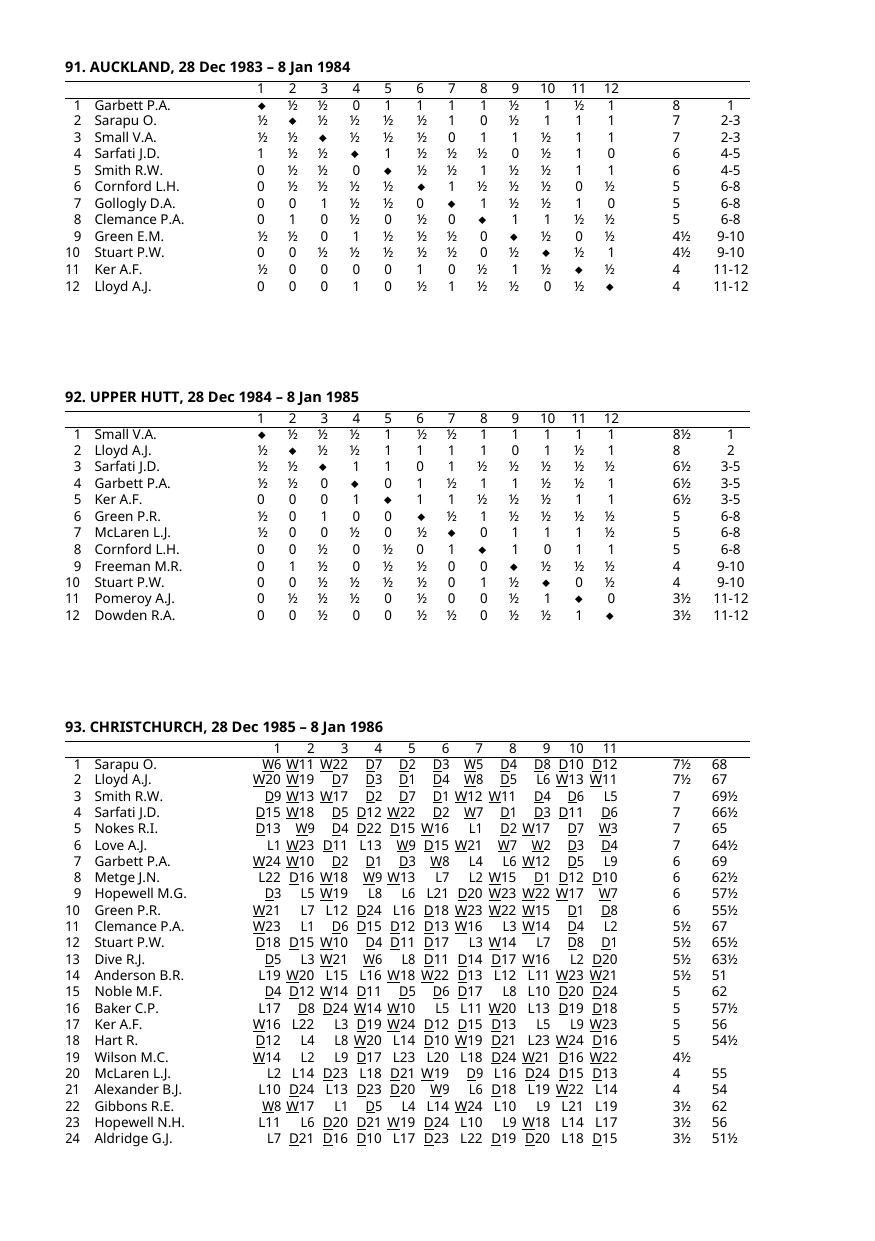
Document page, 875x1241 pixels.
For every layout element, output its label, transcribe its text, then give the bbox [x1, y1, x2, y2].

table_cell 7 [645, 822, 703, 838]
table_cell 8 [486, 742, 520, 757]
table_cell W23 [284, 839, 318, 855]
table_cell 0 [276, 493, 308, 510]
table_cell 1 [340, 493, 372, 510]
table_cell L3 [284, 953, 318, 969]
table_cell ½ [404, 230, 436, 246]
table_cell 0 [468, 230, 499, 246]
table_cell 66½ [703, 806, 750, 822]
table_cell ½ [340, 213, 372, 230]
table_cell [65, 82, 88, 97]
table_cell W7 [453, 806, 486, 822]
table_cell  [308, 460, 340, 477]
table_cell 8 [645, 99, 703, 114]
table_cell D1 [486, 806, 520, 822]
table_cell W18 [385, 969, 419, 986]
table_cell 0 [531, 279, 563, 296]
table_cell [703, 82, 750, 97]
table_cell 1 [340, 230, 372, 246]
table_cell W21 [587, 969, 645, 986]
table_cell L3 [318, 1018, 351, 1034]
table_cell ½ [308, 576, 340, 592]
table_cell W21 [318, 953, 351, 969]
table_cell W6 [219, 758, 284, 773]
table_cell 9-10 [703, 246, 750, 263]
table_cell L4 [284, 1035, 318, 1051]
table_cell [88, 742, 219, 757]
table_cell 1 [468, 428, 499, 444]
table_cell L10 [520, 986, 553, 1002]
table_cell 6 [645, 147, 703, 164]
table_cell ½ [404, 114, 436, 131]
table_cell Dowden R.A. [88, 609, 218, 626]
table_cell ½ [219, 114, 276, 131]
table_cell W22 [419, 969, 452, 986]
table_cell W17 [520, 822, 553, 838]
table_cell 3 [318, 742, 351, 757]
table_cell 0 [276, 263, 308, 279]
table_cell 6 [65, 839, 88, 855]
table_cell  [308, 131, 340, 147]
table_cell ½ [276, 593, 308, 609]
table_cell 3 [65, 131, 88, 147]
table_cell 3 [65, 460, 88, 477]
table_cell 0 [372, 609, 404, 626]
table_cell D23 [351, 1084, 385, 1100]
table_cell 6-8 [703, 526, 750, 543]
table_cell ½ [468, 263, 499, 279]
table_cell ½ [404, 576, 436, 592]
table_cell W16 [219, 1018, 284, 1034]
table_cell D24 [486, 1051, 520, 1067]
table_cell 1 [468, 131, 499, 147]
table_cell 0 [308, 263, 340, 279]
table_cell 2-3 [703, 114, 750, 131]
table_cell 0 [276, 510, 308, 526]
table_cell ½ [340, 180, 372, 197]
table_cell 1 [500, 131, 531, 147]
table_cell ½ [219, 131, 276, 147]
table_cell L9 [318, 1051, 351, 1067]
table_cell ½ [531, 609, 563, 626]
table_cell 1 [372, 444, 404, 460]
table_cell 0 [218, 593, 276, 609]
table_cell L22 [453, 1132, 486, 1148]
table_cell 1 [468, 164, 499, 180]
table_cell D20 [385, 1084, 419, 1100]
table_cell W22 [587, 1051, 645, 1067]
table_cell W9 [419, 1084, 452, 1100]
table_cell ½ [308, 559, 340, 576]
table_cell L14 [554, 1116, 587, 1132]
table_cell 51 [703, 969, 750, 986]
table_cell 10 [65, 576, 88, 592]
table_cell Anderson B.R. [88, 969, 219, 986]
table_cell 0 [436, 263, 468, 279]
table_cell 4½ [645, 246, 703, 263]
table_cell D2 [351, 790, 385, 806]
table_cell ½ [531, 180, 563, 197]
table_cell L13 [318, 1084, 351, 1100]
table_cell 6 [419, 742, 452, 757]
table_cell D21 [385, 1067, 419, 1083]
table_cell L4 [453, 855, 486, 871]
table_cell 6 [645, 871, 703, 888]
table_cell D4 [520, 790, 553, 806]
table_cell 0 [372, 477, 404, 493]
table_cell L2 [219, 1067, 284, 1083]
table_cell D5 [554, 855, 587, 871]
table_cell  [531, 246, 563, 263]
table_cell  [531, 576, 563, 592]
table_cell 5 [645, 986, 703, 1002]
table_cell D22 [351, 822, 385, 838]
table_cell Wilson M.C. [88, 1051, 219, 1067]
table_cell ½ [436, 164, 468, 180]
table_cell ½ [308, 609, 340, 626]
table_cell D3 [351, 774, 385, 789]
table_cell 0 [276, 197, 308, 213]
table_cell [88, 412, 218, 427]
table_cell ½ [308, 428, 340, 444]
table_cell Garbett P.A. [88, 99, 219, 114]
table_cell 1 [65, 428, 88, 444]
table_cell W21 [453, 839, 486, 855]
table_cell D6 [419, 986, 452, 1002]
table_cell ½ [404, 559, 436, 576]
table_cell 0 [308, 477, 340, 493]
table_cell 0 [563, 576, 595, 592]
table_cell ½ [308, 164, 340, 180]
table_cell  [340, 147, 372, 164]
table_cell ½ [276, 147, 308, 164]
table_cell ½ [308, 99, 340, 114]
table_cell ½ [531, 510, 563, 526]
table_cell Ker A.F. [88, 263, 219, 279]
table_cell ½ [372, 576, 404, 592]
table_cell 7½ [645, 774, 703, 789]
table_cell 8 [468, 412, 499, 427]
table_cell 10 [531, 412, 563, 427]
table_cell ½ [340, 114, 372, 131]
table_cell 0 [436, 559, 467, 576]
table_cell D20 [520, 1132, 553, 1148]
table_cell D19 [486, 1132, 520, 1148]
table_cell 0 [468, 114, 499, 131]
table_cell Pomeroy A.J. [88, 593, 218, 609]
table_cell L10 [219, 1084, 284, 1100]
table_cell 11 [587, 742, 645, 757]
table_cell 5 [645, 1018, 703, 1034]
table_cell 1 [308, 510, 340, 526]
table_cell D20 [587, 953, 645, 969]
table_cell D24 [284, 1084, 318, 1100]
table_cell L20 [419, 1051, 452, 1067]
table_cell ½ [276, 428, 308, 444]
table_cell L23 [520, 1035, 553, 1051]
table_cell 6-8 [703, 543, 750, 559]
table_cell D7 [318, 774, 351, 789]
table_cell 5 [65, 822, 88, 838]
table_cell D19 [351, 1018, 385, 1034]
table_cell ½ [308, 444, 340, 460]
table_cell 7 [645, 131, 703, 147]
table_cell L18 [351, 1067, 385, 1083]
table_cell D13 [453, 969, 486, 986]
table_cell 4 [645, 1067, 703, 1083]
table_cell 1 [468, 510, 499, 526]
table_cell ½ [563, 246, 595, 263]
table_cell W16 [520, 953, 553, 969]
table_cell 1 [531, 428, 563, 444]
table_cell Freeman M.R. [88, 559, 218, 576]
table_cell ½ [563, 559, 595, 576]
table_cell ½ [499, 460, 531, 477]
table_cell ½ [500, 180, 531, 197]
table_cell Smith R.W. [88, 790, 219, 806]
table_cell 1 [563, 197, 595, 213]
table_cell ½ [404, 164, 436, 180]
table_cell 11 [65, 920, 88, 937]
table_cell 1 [404, 99, 436, 114]
table_cell W24 [385, 1018, 419, 1034]
table_cell 0 [308, 279, 340, 296]
table_cell 3½ [645, 1116, 703, 1132]
table_cell ½ [404, 609, 436, 626]
table_cell ½ [436, 609, 467, 626]
table_cell 7 [645, 839, 703, 855]
table_cell ½ [531, 197, 563, 213]
table_cell D5 [318, 806, 351, 822]
table_cell 62½ [703, 871, 750, 888]
table_cell 6-8 [703, 510, 750, 526]
table_cell  [436, 197, 468, 213]
table_cell D17 [351, 1051, 385, 1067]
table_cell ½ [404, 279, 436, 296]
table_cell ½ [531, 147, 563, 164]
table_cell ½ [500, 197, 531, 213]
table_cell 5 [645, 1035, 703, 1051]
table_cell W19 [284, 774, 318, 789]
table_cell  [404, 510, 436, 526]
table_cell 1 [372, 99, 404, 114]
table_cell D8 [520, 758, 553, 773]
table_cell ½ [500, 246, 531, 263]
table_cell 0 [340, 510, 372, 526]
table_cell ½ [436, 147, 468, 164]
table_cell 4 [65, 147, 88, 164]
table_cell  [436, 526, 467, 543]
table_cell  [372, 493, 404, 510]
table_cell ½ [404, 213, 436, 230]
table_cell ½ [595, 510, 645, 526]
table_cell 54½ [703, 1035, 750, 1051]
table_cell 56 [703, 1018, 750, 1034]
table_cell 1 [499, 428, 531, 444]
table_cell Alexander B.J. [88, 1084, 219, 1100]
table_cell 63½ [703, 953, 750, 969]
table_cell  [218, 428, 276, 444]
table_cell 1 [436, 493, 467, 510]
table_cell L13 [520, 1002, 553, 1018]
table_header 93. CHRISTCHURCH, 28 Dec 1985 – 8 Jan 1986 [65, 718, 750, 741]
table_cell W17 [284, 1100, 318, 1116]
table_cell ½ [468, 279, 499, 296]
table_cell 0 [276, 543, 308, 559]
table_cell 0 [468, 559, 499, 576]
table_cell D12 [419, 1018, 452, 1034]
table_cell 1 [531, 593, 563, 609]
table_cell Gibbons R.E. [88, 1100, 219, 1116]
table_cell 0 [499, 444, 531, 460]
table_cell ½ [531, 559, 563, 576]
table_cell 5 [645, 1002, 703, 1018]
table_cell 1 [563, 114, 595, 131]
table_cell D8 [587, 904, 645, 920]
table_cell ½ [531, 477, 563, 493]
table_cell W16 [419, 822, 452, 838]
table_cell 1 [372, 460, 404, 477]
table_cell ½ [531, 131, 563, 147]
table_cell L14 [419, 1100, 452, 1116]
table_cell L8 [385, 953, 419, 969]
table_cell ½ [340, 526, 372, 543]
table_cell McLaren L.J. [88, 1067, 219, 1083]
table_cell [703, 1051, 750, 1067]
table_cell 1 [563, 131, 595, 147]
table_cell [65, 412, 88, 427]
table_cell 1 [499, 477, 531, 493]
table_cell 5 [65, 493, 88, 510]
table_cell W20 [219, 774, 284, 789]
table_cell D16 [587, 1035, 645, 1051]
table_cell 0 [340, 164, 372, 180]
table_cell 6 [645, 855, 703, 871]
table_cell 7 [65, 526, 88, 543]
table_cell W22 [385, 806, 419, 822]
table_cell D4 [419, 774, 452, 789]
table_cell 6½ [645, 477, 703, 493]
table_cell ½ [404, 147, 436, 164]
table_cell W18 [284, 806, 318, 822]
table_cell 1 [468, 444, 499, 460]
table_cell Small V.A. [88, 131, 219, 147]
table_cell ½ [563, 460, 595, 477]
table_cell ½ [308, 246, 340, 263]
table_cell 69 [703, 855, 750, 871]
table_cell L7 [520, 937, 553, 953]
table_cell Aldridge G.J. [88, 1132, 219, 1148]
table_cell L2 [453, 871, 486, 888]
table_cell L7 [284, 904, 318, 920]
table_cell ½ [276, 131, 308, 147]
table_cell 1 [372, 147, 404, 164]
table_header 92. UPPER HUTT, 28 Dec 1984 – 8 Jan 1985 [65, 388, 750, 411]
table_cell L5 [284, 888, 318, 904]
table_cell 1 [703, 99, 750, 114]
table_cell L2 [284, 1051, 318, 1067]
table_cell 16 [65, 1002, 88, 1018]
table_cell Cornford L.H. [88, 180, 219, 197]
table_cell Ker A.F. [88, 493, 218, 510]
table_cell W9 [351, 871, 385, 888]
table_cell 1 [404, 477, 436, 493]
table_cell 2 [703, 444, 750, 460]
table_cell 10 [554, 742, 587, 757]
table_cell D16 [284, 871, 318, 888]
table_cell 10 [65, 904, 88, 920]
table_cell L1 [219, 839, 284, 855]
table_cell 0 [218, 609, 276, 626]
table_cell D18 [587, 1002, 645, 1018]
table_cell Small V.A. [88, 428, 218, 444]
table_cell D15 [587, 1132, 645, 1148]
table_cell 11 [563, 412, 595, 427]
table_cell W23 [486, 888, 520, 904]
table_cell  [468, 543, 499, 559]
table_cell D12 [284, 986, 318, 1002]
table_cell D15 [419, 839, 452, 855]
table_cell L13 [351, 839, 385, 855]
table_cell L11 [520, 969, 553, 986]
table_cell 5 [645, 526, 703, 543]
table_cell D20 [318, 1116, 351, 1132]
table_cell D4 [318, 822, 351, 838]
table_cell D2 [385, 758, 419, 773]
table_cell Hopewell N.H. [88, 1116, 219, 1132]
table_cell 1 [468, 99, 499, 114]
table_cell 23 [65, 1116, 88, 1132]
table_cell [88, 82, 219, 97]
table_cell ½ [531, 263, 563, 279]
table_cell 1 [499, 526, 531, 543]
table_cell 1 [531, 526, 563, 543]
table_cell L15 [318, 969, 351, 986]
table_cell D11 [419, 953, 452, 969]
table_cell 3 [308, 82, 340, 97]
table_cell 21 [65, 1084, 88, 1100]
table_cell D2 [419, 806, 452, 822]
table_cell ½ [500, 99, 531, 114]
table_cell Metge J.N. [88, 871, 219, 888]
table_cell 0 [372, 526, 404, 543]
table_cell 12 [595, 82, 645, 97]
table_cell 1 [531, 99, 563, 114]
table_cell D10 [419, 1035, 452, 1051]
table_cell Sarfati J.D. [88, 147, 219, 164]
table_cell 7 [645, 806, 703, 822]
table_cell L11 [219, 1116, 284, 1132]
table_cell  [563, 263, 595, 279]
table_cell D11 [318, 839, 351, 855]
table_cell L7 [219, 1132, 284, 1148]
table_cell D6 [554, 790, 587, 806]
table_cell 1 [436, 444, 467, 460]
table_cell ½ [372, 131, 404, 147]
table_cell D11 [385, 937, 419, 953]
table_cell Dive R.J. [88, 953, 219, 969]
table_cell L21 [554, 1100, 587, 1116]
table_cell 2 [65, 444, 88, 460]
table_cell 1 [340, 279, 372, 296]
table_cell W24 [219, 855, 284, 871]
table_cell ½ [218, 477, 276, 493]
table_cell 62 [703, 1100, 750, 1116]
table_cell 1 [404, 263, 436, 279]
table_cell L11 [453, 1002, 486, 1018]
table_cell W14 [351, 1002, 385, 1018]
table_cell L23 [385, 1051, 419, 1067]
table_cell 69½ [703, 790, 750, 806]
table_cell ½ [276, 477, 308, 493]
table_cell W20 [351, 1035, 385, 1051]
table_cell ½ [404, 526, 436, 543]
table_cell ½ [595, 263, 645, 279]
table_cell 0 [219, 279, 276, 296]
table_cell ½ [436, 428, 467, 444]
table_cell L16 [486, 1067, 520, 1083]
table_cell D4 [554, 920, 587, 937]
table_cell L16 [385, 904, 419, 920]
table_cell 5½ [645, 920, 703, 937]
table_cell 11-12 [703, 609, 750, 626]
table_cell 0 [563, 230, 595, 246]
table_cell Cornford L.H. [88, 543, 218, 559]
table_cell D3 [520, 806, 553, 822]
table_cell 1 [436, 543, 467, 559]
table_cell 12 [595, 412, 645, 427]
table_cell 2 [276, 412, 308, 427]
table_cell 9-10 [703, 576, 750, 592]
table_cell D11 [351, 986, 385, 1002]
table_cell 0 [308, 213, 340, 230]
table_cell 4 [340, 412, 372, 427]
table_cell ½ [372, 543, 404, 559]
table_cell ½ [404, 428, 436, 444]
table_cell 7 [65, 197, 88, 213]
table_cell 1 [531, 213, 563, 230]
table_cell L18 [554, 1132, 587, 1148]
table_cell 3½ [645, 609, 703, 626]
table_cell L6 [453, 1084, 486, 1100]
table_cell 9 [520, 742, 553, 757]
table_cell 8 [65, 213, 88, 230]
table_cell ½ [372, 114, 404, 131]
table_cell L17 [219, 1002, 284, 1018]
table_cell L1 [284, 920, 318, 937]
table_cell 67 [703, 774, 750, 789]
table_cell ½ [595, 213, 645, 230]
table_cell 51½ [703, 1132, 750, 1148]
table_cell D1 [419, 790, 452, 806]
table_cell L22 [219, 871, 284, 888]
table_cell D5 [486, 774, 520, 789]
table_cell 0 [595, 197, 645, 213]
table_cell 3-5 [703, 477, 750, 493]
table_cell L4 [385, 1100, 419, 1116]
table_cell 1 [703, 428, 750, 444]
table_cell 1 [595, 164, 645, 180]
table_cell  [404, 180, 436, 197]
table_cell 1 [65, 758, 88, 773]
table_cell 7 [645, 790, 703, 806]
table_cell 0 [219, 246, 276, 263]
table_cell W9 [284, 822, 318, 838]
table_cell D15 [351, 920, 385, 937]
table_cell ½ [218, 444, 276, 460]
table_cell 0 [436, 593, 467, 609]
table_cell Ker A.F. [88, 1018, 219, 1034]
table_cell Clemance P.A. [88, 920, 219, 937]
table_cell 1 [499, 543, 531, 559]
table_cell 1 [404, 444, 436, 460]
table_cell D21 [486, 1035, 520, 1051]
table_cell W6 [351, 953, 385, 969]
table_cell D16 [554, 1051, 587, 1067]
table_cell W7 [486, 839, 520, 855]
table_cell 1 [595, 543, 645, 559]
table_cell D7 [385, 790, 419, 806]
table_cell W19 [419, 1067, 452, 1083]
table_cell D4 [351, 937, 385, 953]
table_cell 0 [372, 279, 404, 296]
table_cell L9 [486, 1116, 520, 1132]
table_cell ½ [219, 230, 276, 246]
table_cell ½ [276, 180, 308, 197]
table_cell W20 [284, 969, 318, 986]
table_cell 1 [563, 164, 595, 180]
table_cell 9-10 [703, 559, 750, 576]
table_cell D10 [587, 871, 645, 888]
table_cell D2 [318, 855, 351, 871]
table_cell L14 [284, 1067, 318, 1083]
table_cell ½ [372, 246, 404, 263]
table_cell ½ [308, 114, 340, 131]
table_cell 11-12 [703, 279, 750, 296]
table_cell L5 [587, 790, 645, 806]
table_cell 0 [531, 543, 563, 559]
table_cell ½ [563, 444, 595, 460]
table_cell Stuart P.W. [88, 576, 218, 592]
table_cell 11-12 [703, 593, 750, 609]
table_cell 1 [65, 99, 88, 114]
table_cell 8 [65, 543, 88, 559]
table_cell W23 [554, 969, 587, 986]
table_cell 0 [436, 576, 467, 592]
table_cell 0 [372, 593, 404, 609]
table_cell W8 [419, 855, 452, 871]
table_cell 0 [276, 526, 308, 543]
table_cell 20 [65, 1067, 88, 1083]
table_cell L2 [587, 920, 645, 937]
table_cell W18 [520, 1116, 553, 1132]
table_cell 0 [595, 147, 645, 164]
table_cell 55½ [703, 904, 750, 920]
table_cell ½ [276, 99, 308, 114]
table_cell ½ [372, 559, 404, 576]
table_cell 3½ [645, 593, 703, 609]
table_cell 6½ [645, 460, 703, 477]
table_cell W14 [486, 937, 520, 953]
table_cell ½ [340, 428, 372, 444]
table_cell 0 [276, 279, 308, 296]
table_cell 1 [436, 114, 468, 131]
table_cell 9-10 [703, 230, 750, 246]
table_cell D17 [486, 953, 520, 969]
table_cell L8 [351, 888, 385, 904]
table_cell [645, 742, 703, 757]
table_cell W23 [453, 904, 486, 920]
table_cell 1 [219, 742, 284, 757]
table_cell L12 [318, 904, 351, 920]
table_cell 7 [453, 742, 486, 757]
table_cell 0 [340, 543, 372, 559]
table_cell 5 [385, 742, 419, 757]
table_cell L3 [453, 937, 486, 953]
table_cell 0 [468, 593, 499, 609]
table_cell D16 [318, 1132, 351, 1148]
table_cell 7 [65, 855, 88, 871]
table_cell D24 [419, 1116, 452, 1132]
table_cell ½ [404, 131, 436, 147]
table_cell D13 [219, 822, 284, 838]
table_cell D5 [219, 953, 284, 969]
table_cell 0 [218, 559, 276, 576]
table_cell W15 [520, 904, 553, 920]
table_cell D15 [554, 1067, 587, 1083]
table_cell 12 [65, 279, 88, 296]
table_cell 67 [703, 920, 750, 937]
table_cell ½ [563, 477, 595, 493]
table_cell 10 [65, 246, 88, 263]
table_cell W22 [520, 888, 553, 904]
table_cell L9 [520, 1100, 553, 1116]
table_cell ½ [308, 180, 340, 197]
table_cell W22 [318, 758, 351, 773]
table_cell D17 [419, 937, 452, 953]
table_cell D3 [554, 839, 587, 855]
table_cell [703, 742, 750, 757]
table_cell 0 [563, 180, 595, 197]
table_cell L17 [587, 1116, 645, 1132]
table_cell 1 [308, 197, 340, 213]
table_cell 0 [468, 246, 499, 263]
table_cell D3 [419, 758, 452, 773]
table_cell 6 [65, 510, 88, 526]
table_cell W23 [219, 920, 284, 937]
table_cell 4 [645, 559, 703, 576]
table_cell 0 [340, 99, 372, 114]
table_cell W24 [554, 1035, 587, 1051]
table_cell W19 [385, 1116, 419, 1132]
table_cell 6-8 [703, 180, 750, 197]
table_cell L6 [385, 888, 419, 904]
table_cell 0 [219, 197, 276, 213]
table_cell 1 [563, 526, 595, 543]
table_cell 55 [703, 1067, 750, 1083]
table_cell ½ [372, 197, 404, 213]
table_cell ½ [500, 114, 531, 131]
table_cell D15 [284, 937, 318, 953]
table_cell 6 [65, 180, 88, 197]
table_cell 5 [645, 180, 703, 197]
table_cell 19 [65, 1051, 88, 1067]
table_cell  [372, 164, 404, 180]
table_cell 0 [308, 526, 340, 543]
table_cell 1 [219, 147, 276, 164]
table_cell ½ [595, 559, 645, 576]
table_cell 0 [276, 576, 308, 592]
table_cell ½ [340, 197, 372, 213]
table_cell 1 [436, 460, 467, 477]
table_cell 0 [436, 213, 468, 230]
table_cell L5 [520, 1018, 553, 1034]
table_cell D4 [486, 758, 520, 773]
table_cell 0 [468, 526, 499, 543]
table_cell 12 [65, 609, 88, 626]
table_cell  [499, 559, 531, 576]
table_cell 7 [645, 114, 703, 131]
table_cell [703, 412, 750, 427]
table_cell L9 [587, 855, 645, 871]
table_cell 5½ [645, 953, 703, 969]
table_cell 1 [563, 428, 595, 444]
table_cell ½ [340, 593, 372, 609]
table_cell 4 [65, 806, 88, 822]
table_cell 1 [276, 559, 308, 576]
table_cell D24 [318, 1002, 351, 1018]
table_cell 1 [500, 263, 531, 279]
table_cell ½ [563, 510, 595, 526]
table_cell 1 [595, 493, 645, 510]
table_cell W5 [453, 758, 486, 773]
table_cell 3½ [645, 1100, 703, 1116]
table_cell D19 [554, 1002, 587, 1018]
table_cell L19 [219, 969, 284, 986]
table_cell Green P.R. [88, 904, 219, 920]
table_cell ½ [563, 279, 595, 296]
table_cell 1 [372, 428, 404, 444]
table_cell 4 [645, 263, 703, 279]
table_cell ½ [276, 460, 308, 477]
table_cell ½ [499, 609, 531, 626]
table_cell 65 [703, 822, 750, 838]
table_cell [65, 742, 88, 757]
table_cell Sarapu O. [88, 114, 219, 131]
table_cell 3 [65, 790, 88, 806]
table_cell 2 [65, 114, 88, 131]
table_cell ½ [531, 460, 563, 477]
table_cell L1 [453, 822, 486, 838]
table_cell D15 [385, 822, 419, 838]
table_cell 0 [372, 263, 404, 279]
table_cell L21 [419, 888, 452, 904]
table_cell ½ [468, 147, 499, 164]
table_cell ½ [468, 180, 499, 197]
table_cell W7 [587, 888, 645, 904]
table_cell ½ [436, 477, 467, 493]
table_cell Lloyd A.J. [88, 444, 218, 460]
table_cell 1 [595, 246, 645, 263]
table_cell 65½ [703, 937, 750, 953]
table_cell W9 [385, 839, 419, 855]
table_cell ½ [499, 593, 531, 609]
table_cell W2 [520, 839, 553, 855]
table_cell D7 [351, 758, 385, 773]
table_cell 1 [500, 213, 531, 230]
table_cell D9 [219, 790, 284, 806]
table_cell W8 [453, 774, 486, 789]
table_cell 4 [645, 1084, 703, 1100]
table_cell ½ [595, 230, 645, 246]
table_cell 9 [65, 559, 88, 576]
table_cell D5 [385, 986, 419, 1002]
table_cell ½ [468, 493, 499, 510]
table_cell W14 [520, 920, 553, 937]
table_cell 4½ [645, 1051, 703, 1067]
table_cell  [468, 213, 499, 230]
table_cell D1 [351, 855, 385, 871]
table_cell 11 [563, 82, 595, 97]
table_cell L22 [284, 1018, 318, 1034]
table_cell W22 [554, 1084, 587, 1100]
table_cell L6 [520, 774, 553, 789]
table_cell D2 [486, 822, 520, 838]
table_cell Stuart P.W. [88, 937, 219, 953]
table_cell 4-5 [703, 147, 750, 164]
table_cell ½ [499, 510, 531, 526]
table_cell 1 [595, 477, 645, 493]
table_cell D4 [587, 839, 645, 855]
table_cell L14 [385, 1035, 419, 1051]
table_cell ½ [595, 180, 645, 197]
table_cell D23 [419, 1132, 452, 1148]
table_cell ½ [340, 246, 372, 263]
table_cell W3 [587, 822, 645, 838]
table_cell D13 [486, 1018, 520, 1034]
table_cell 0 [219, 180, 276, 197]
table_cell 8 [468, 82, 499, 97]
table_cell 0 [595, 593, 645, 609]
table_cell 4 [645, 279, 703, 296]
table_cell ½ [531, 493, 563, 510]
table_cell W8 [219, 1100, 284, 1116]
table_cell D24 [587, 986, 645, 1002]
table_cell 5 [65, 164, 88, 180]
table_cell ½ [500, 279, 531, 296]
table_cell D5 [351, 1100, 385, 1116]
table_cell Lloyd A.J. [88, 279, 219, 296]
table_cell Sarfati J.D. [88, 460, 218, 477]
table_cell L3 [486, 920, 520, 937]
table_cell D18 [219, 937, 284, 953]
table_cell 3-5 [703, 460, 750, 477]
table_cell W12 [520, 855, 553, 871]
table_cell D18 [419, 904, 452, 920]
table_cell W11 [284, 758, 318, 773]
table_cell 0 [219, 164, 276, 180]
table_cell W11 [486, 790, 520, 806]
table_cell Clemance P.A. [88, 213, 219, 230]
table_cell ½ [218, 460, 276, 477]
table_cell Lloyd A.J. [88, 774, 219, 789]
table_cell D12 [385, 920, 419, 937]
table_cell L14 [587, 1084, 645, 1100]
table_cell 5½ [645, 969, 703, 986]
table_cell D20 [453, 888, 486, 904]
table_cell ½ [308, 543, 340, 559]
table_cell L1 [318, 1100, 351, 1116]
table_cell 1 [531, 444, 563, 460]
table_cell D12 [587, 758, 645, 773]
table_cell ½ [499, 576, 531, 592]
table_cell 2-3 [703, 131, 750, 147]
table_cell D3 [219, 888, 284, 904]
table_cell L19 [587, 1100, 645, 1116]
table_cell W13 [385, 871, 419, 888]
table_cell D23 [318, 1067, 351, 1083]
table_cell L2 [554, 953, 587, 969]
table_cell W18 [318, 871, 351, 888]
table_cell 57½ [703, 888, 750, 904]
table_cell D17 [453, 986, 486, 1002]
table_cell Love A.J. [88, 839, 219, 855]
table_cell 1 [468, 477, 499, 493]
table_cell ½ [563, 213, 595, 230]
table_cell L5 [419, 1002, 452, 1018]
table_cell 6 [404, 412, 436, 427]
table_cell L12 [486, 969, 520, 986]
table_cell 1 [468, 576, 499, 592]
table_cell 1 [563, 147, 595, 164]
table_cell Green P.R. [88, 510, 218, 526]
table_cell 1 [563, 543, 595, 559]
table_cell L17 [385, 1132, 419, 1148]
table_cell 62 [703, 986, 750, 1002]
table_cell ½ [595, 526, 645, 543]
table_cell ½ [595, 576, 645, 592]
table_cell Sarfati J.D. [88, 806, 219, 822]
table_cell D21 [284, 1132, 318, 1148]
table_cell  [500, 230, 531, 246]
table_cell 1 [595, 114, 645, 131]
table_cell 57½ [703, 1002, 750, 1018]
table_cell W14 [318, 986, 351, 1002]
table_cell 1 [595, 444, 645, 460]
table_cell 5 [372, 412, 404, 427]
table_cell 1 [595, 131, 645, 147]
table_cell 11-12 [703, 263, 750, 279]
table_cell W12 [453, 790, 486, 806]
table_cell D12 [351, 806, 385, 822]
table_cell 0 [276, 246, 308, 263]
table_cell Gollogly D.A. [88, 197, 219, 213]
table_cell ½ [340, 444, 372, 460]
table_cell McLaren L.J. [88, 526, 218, 543]
table_cell 9 [499, 412, 531, 427]
table_cell 5 [645, 197, 703, 213]
table_cell 1 [595, 99, 645, 114]
table_cell 13 [65, 953, 88, 969]
table_cell W23 [587, 1018, 645, 1034]
table_cell 6 [645, 904, 703, 920]
table_cell 1 [436, 99, 468, 114]
table_cell 8 [645, 444, 703, 460]
table_cell [645, 412, 703, 427]
table_cell Hart R. [88, 1035, 219, 1051]
table_cell 11 [65, 263, 88, 279]
table_cell 0 [468, 609, 499, 626]
table_cell W13 [284, 790, 318, 806]
table_cell  [276, 114, 308, 131]
table_cell 3½ [645, 1132, 703, 1148]
table_cell 9 [65, 888, 88, 904]
table_cell 1 [563, 609, 595, 626]
table_cell  [340, 477, 372, 493]
table_cell ½ [340, 131, 372, 147]
table_cell D7 [554, 822, 587, 838]
table_cell [645, 82, 703, 97]
table_cell 5½ [645, 937, 703, 953]
table_cell Baker C.P. [88, 1002, 219, 1018]
table_cell 0 [500, 147, 531, 164]
table_cell W19 [318, 888, 351, 904]
table_cell  [276, 444, 308, 460]
table_cell 18 [65, 1035, 88, 1051]
table_cell D1 [385, 774, 419, 789]
table_cell 7½ [645, 758, 703, 773]
table_cell D8 [284, 1002, 318, 1018]
table_cell 0 [218, 543, 276, 559]
table_cell 9 [500, 82, 531, 97]
table_cell 1 [531, 114, 563, 131]
table_cell D3 [385, 855, 419, 871]
table_cell ½ [468, 460, 499, 477]
table_cell 0 [404, 197, 436, 213]
table_cell 10 [531, 82, 563, 97]
table_cell 17 [65, 1018, 88, 1034]
table_cell 0 [219, 213, 276, 230]
table_cell 5 [372, 82, 404, 97]
table_cell D9 [453, 1067, 486, 1083]
table_cell ½ [499, 493, 531, 510]
table_cell 5 [645, 510, 703, 526]
table_cell L10 [453, 1116, 486, 1132]
table_cell L18 [453, 1051, 486, 1067]
table_cell ½ [218, 526, 276, 543]
table_cell D13 [587, 1067, 645, 1083]
table_cell 0 [404, 460, 436, 477]
table_cell 12 [65, 937, 88, 953]
table_cell ½ [276, 230, 308, 246]
table_cell ½ [436, 246, 468, 263]
table_cell Green E.M. [88, 230, 219, 246]
table_cell 22 [65, 1100, 88, 1116]
table_cell 1 [340, 460, 372, 477]
table_cell 6 [645, 164, 703, 180]
table_cell  [219, 99, 276, 114]
table_cell 24 [65, 1132, 88, 1148]
table_cell ½ [308, 147, 340, 164]
table_cell 1 [595, 428, 645, 444]
table_cell 2 [276, 82, 308, 97]
table_cell 1 [276, 213, 308, 230]
table_cell 1 [219, 82, 276, 97]
table_cell D13 [419, 920, 452, 937]
table_cell 1 [436, 180, 468, 197]
table_cell D18 [486, 1084, 520, 1100]
table_cell 0 [218, 493, 276, 510]
table_cell ½ [372, 230, 404, 246]
table_cell ½ [595, 460, 645, 477]
table_cell 0 [340, 609, 372, 626]
table_cell D15 [219, 806, 284, 822]
table_cell W11 [587, 774, 645, 789]
table_cell W14 [219, 1051, 284, 1067]
table_cell W21 [219, 904, 284, 920]
table_cell W10 [318, 937, 351, 953]
table_cell 6 [645, 888, 703, 904]
table_cell 54 [703, 1084, 750, 1100]
table_cell ½ [219, 263, 276, 279]
table_cell 9 [65, 230, 88, 246]
table_cell 0 [308, 493, 340, 510]
table_cell 3-5 [703, 493, 750, 510]
table_cell 0 [218, 576, 276, 592]
table_cell  [563, 593, 595, 609]
table_cell 15 [65, 986, 88, 1002]
table_cell 1 [563, 493, 595, 510]
table_cell L6 [486, 855, 520, 871]
table_cell 0 [276, 609, 308, 626]
table_cell D8 [554, 937, 587, 953]
table_cell Nokes R.I. [88, 822, 219, 838]
table_cell ½ [340, 576, 372, 592]
table_cell D14 [453, 953, 486, 969]
table_cell W10 [385, 1002, 419, 1018]
table_cell ½ [436, 230, 468, 246]
table_cell W20 [486, 1002, 520, 1018]
table_cell D10 [351, 1132, 385, 1148]
table_cell D1 [520, 871, 553, 888]
table_cell D12 [219, 1035, 284, 1051]
table_cell 64½ [703, 839, 750, 855]
table_cell 4-5 [703, 164, 750, 180]
table_cell D15 [453, 1018, 486, 1034]
table_cell 68 [703, 758, 750, 773]
table_cell 4 [645, 576, 703, 592]
table_cell Noble M.F. [88, 986, 219, 1002]
table_cell Smith R.W. [88, 164, 219, 180]
table_cell 1 [468, 197, 499, 213]
table_cell ½ [500, 164, 531, 180]
table_cell 0 [372, 510, 404, 526]
table_cell ½ [372, 180, 404, 197]
table_cell 6-8 [703, 197, 750, 213]
table_cell 3 [308, 412, 340, 427]
table_cell 6-8 [703, 213, 750, 230]
table_cell ½ [436, 510, 467, 526]
table_cell ½ [404, 246, 436, 263]
table_cell 0 [340, 559, 372, 576]
table_cell 11 [65, 593, 88, 609]
table_cell D6 [318, 920, 351, 937]
table_cell W16 [453, 920, 486, 937]
table_cell ½ [276, 164, 308, 180]
table_cell 8 [65, 871, 88, 888]
table_header 91. AUCKLAND, 28 Dec 1983 – 8 Jan 1984 [65, 58, 750, 81]
table_cell ½ [563, 99, 595, 114]
table_cell W15 [486, 871, 520, 888]
table_cell 7 [436, 412, 467, 427]
table_cell W17 [318, 790, 351, 806]
table_cell 4 [351, 742, 385, 757]
table_cell D10 [554, 758, 587, 773]
table_cell D21 [351, 1116, 385, 1132]
table_cell 0 [340, 263, 372, 279]
table_cell L10 [486, 1100, 520, 1116]
table_cell  [595, 279, 645, 296]
table_cell W19 [453, 1035, 486, 1051]
table_cell Hopewell M.G. [88, 888, 219, 904]
table_cell 0 [436, 131, 468, 147]
table_cell ½ [404, 593, 436, 609]
table_cell D4 [219, 986, 284, 1002]
table_cell W21 [520, 1051, 553, 1067]
table_cell 14 [65, 969, 88, 986]
table_cell 56 [703, 1116, 750, 1132]
table_cell W17 [554, 888, 587, 904]
table_cell D24 [351, 904, 385, 920]
table_cell D20 [554, 986, 587, 1002]
table_cell 6 [404, 82, 436, 97]
table_cell 1 [404, 493, 436, 510]
table_cell L6 [284, 1116, 318, 1132]
table_cell D1 [587, 937, 645, 953]
table_cell L8 [318, 1035, 351, 1051]
table_cell 1 [436, 279, 468, 296]
table_cell W10 [284, 855, 318, 871]
table_cell D24 [520, 1067, 553, 1083]
table_cell L16 [351, 969, 385, 986]
table_cell 0 [372, 213, 404, 230]
table_cell Garbett P.A. [88, 855, 219, 871]
table_cell D1 [554, 904, 587, 920]
table_cell 7 [436, 82, 468, 97]
table_cell 2 [65, 774, 88, 789]
table_cell L9 [554, 1018, 587, 1034]
table_cell 4 [65, 477, 88, 493]
table_cell 0 [308, 230, 340, 246]
table_cell ½ [218, 510, 276, 526]
table_cell ½ [531, 230, 563, 246]
table_cell 2 [284, 742, 318, 757]
table_cell  [595, 609, 645, 626]
table_cell 6½ [645, 493, 703, 510]
table_cell L19 [520, 1084, 553, 1100]
table_cell 4½ [645, 230, 703, 246]
table_cell D12 [554, 871, 587, 888]
table_cell 4 [340, 82, 372, 97]
table_cell W22 [486, 904, 520, 920]
table_cell 8½ [645, 428, 703, 444]
table_cell L8 [486, 986, 520, 1002]
table_cell 5 [645, 543, 703, 559]
table_cell Sarapu O. [88, 758, 219, 773]
table_cell L7 [419, 871, 452, 888]
table_cell W13 [554, 774, 587, 789]
table_cell D6 [587, 806, 645, 822]
table_cell ½ [531, 164, 563, 180]
table_cell 5 [645, 213, 703, 230]
table_cell ½ [308, 593, 340, 609]
table_cell W24 [453, 1100, 486, 1116]
table_cell 0 [404, 543, 436, 559]
table_cell Garbett P.A. [88, 477, 218, 493]
table_cell D11 [554, 806, 587, 822]
table_cell 1 [218, 412, 276, 427]
table_cell Stuart P.W. [88, 246, 219, 263]
